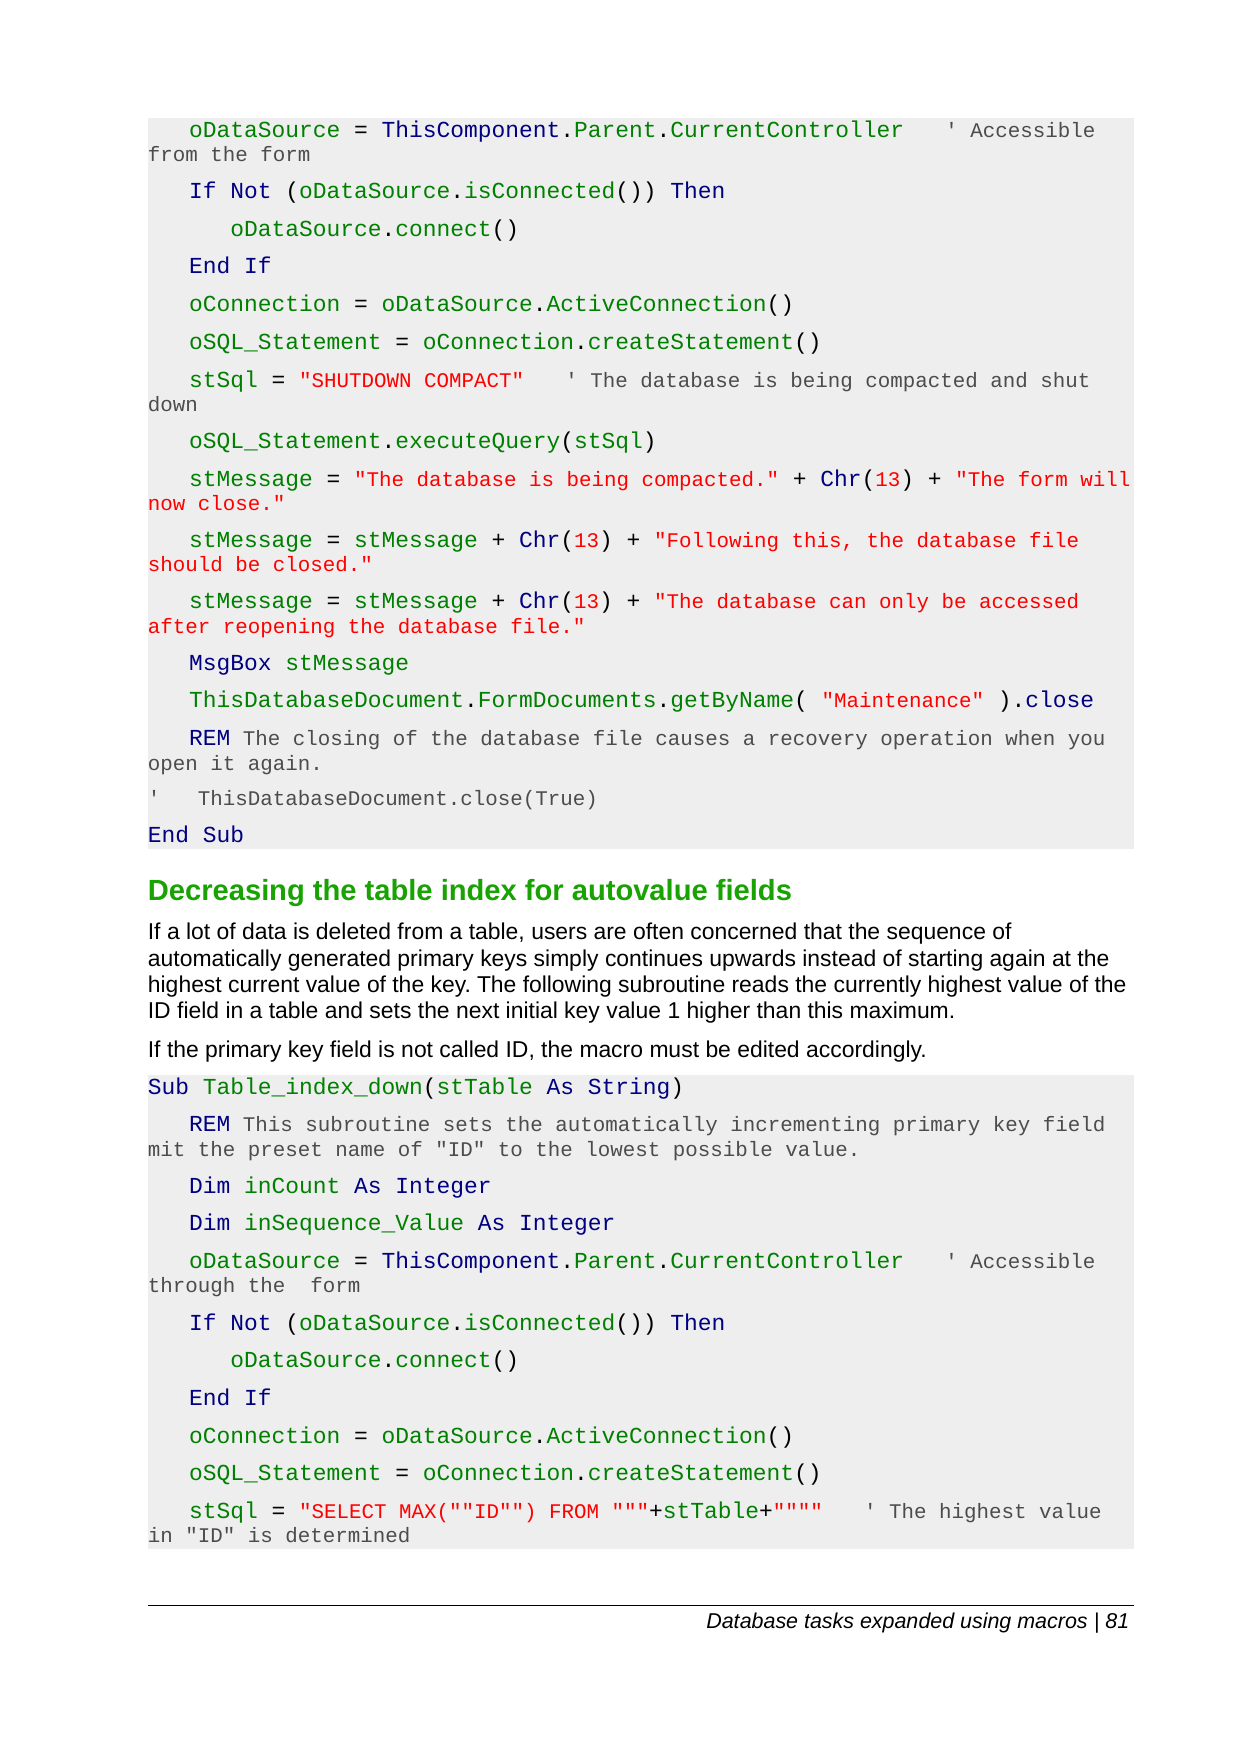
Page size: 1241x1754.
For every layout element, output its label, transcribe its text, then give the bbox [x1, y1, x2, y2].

text oDataSource = ThisComponent.Parent.CurrentController ' Accessible through the form [148, 1249, 1134, 1299]
text stSql = "SHUTDOWN COMPACT" ' The database is being compacted and shut down [148, 368, 1134, 418]
text stMessage = stMessage + Chr(13) + "The database can only be accessed after reopening the database file." [148, 590, 1134, 639]
text End If [148, 1386, 1134, 1412]
text oSQL_Statement = oConnection.createStatement() [148, 330, 1134, 356]
text stMessage = "The database is being compacted." + Chr(13) + "The form will now close." [148, 467, 1134, 517]
text If a lot of data is deleted from a table, users are often concerned that the sequence of automatically generated primary keys simply continues upwards instead of starting again at the highest current value of the key. The following subroutine reads the currently highest value of the ID field in a table and sets the next initial key value 1 higher than this maximum. [148, 918, 1134, 1024]
text If the primary key field is not called ID, the macro must be edited accordingly. [148, 1036, 1134, 1062]
text oSQL_Statement.executeQuery(stSql) [148, 429, 1134, 455]
text If Not (oDataSource.isConnected()) Then [148, 1311, 1134, 1337]
text oDataSource = ThisComponent.Parent.CurrentController ' Accessible from the form [148, 118, 1134, 168]
text Dim inSequence_Value As Integer [148, 1212, 1134, 1238]
text ' ThisDatabaseDocument.close(True) [148, 788, 1134, 812]
text Dim inCount As Integer [148, 1174, 1134, 1200]
subtitle Decreasing the table index for autovalue fields [148, 873, 1134, 906]
text Sub Table_index_down(stTable As String) [148, 1075, 1134, 1101]
text ThisDatabaseDocument.FormDocuments.getByName( "Maintenance" ).close [148, 689, 1134, 715]
text stSql = "SELECT MAX(""ID"") FROM """+stTable+"""" ' The highest value in "ID" is determined [148, 1499, 1134, 1549]
text MsgBox stMessage [148, 651, 1134, 677]
text oConnection = oDataSource.ActiveConnection() [148, 1424, 1134, 1450]
text End Sub [148, 823, 1134, 849]
text oConnection = oDataSource.ActiveConnection() [148, 293, 1134, 318]
text REM The closing of the database file causes a recovery operation when you open it again. [148, 727, 1134, 776]
text stMessage = stMessage + Chr(13) + "Following this, the database file should be closed." [148, 528, 1134, 578]
text If Not (oDataSource.isConnected()) Then [148, 179, 1134, 205]
text oDataSource.connect() [148, 217, 1134, 243]
text End If [148, 255, 1134, 281]
text REM This subroutine sets the automatically incrementing primary key field mit the preset name of "ID" to the lowest possible value. [148, 1113, 1134, 1162]
text oSQL_Statement = oConnection.createStatement() [148, 1462, 1134, 1488]
text oDataSource.connect() [148, 1348, 1134, 1374]
